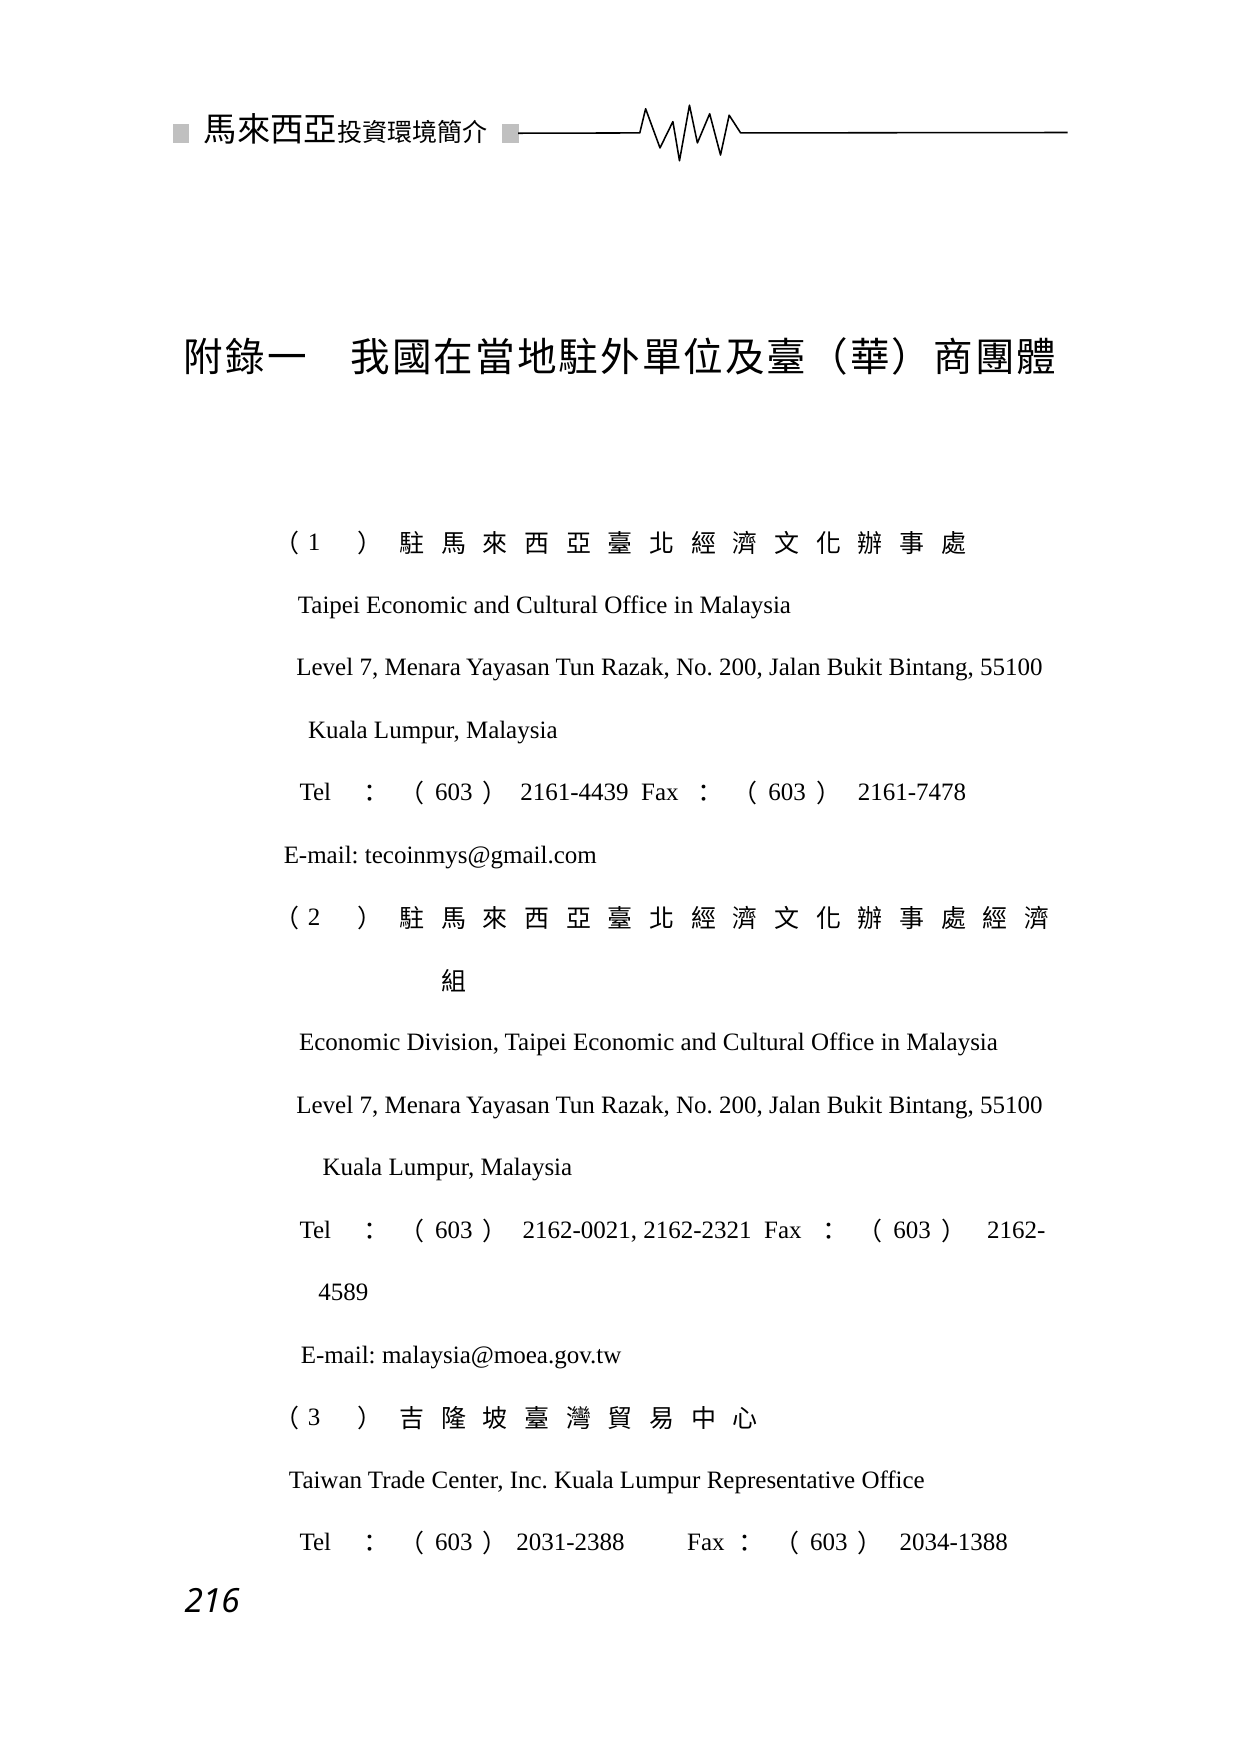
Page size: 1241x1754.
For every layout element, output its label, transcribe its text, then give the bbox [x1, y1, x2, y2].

list 吉隆坡臺灣貿易中心 [232, 1375, 1058, 1438]
text E-mail: malaysia@moea.gov.tw [207, 1313, 1058, 1375]
text Tel：（603）2161-4439 Fax：（603）2161-7478 [207, 750, 1058, 813]
text Level 7, Menara Yayasan Tun Razak, No. 200, Jalan Bukit Bintang, 55100 Kuala Lumpur, Malaysia [207, 1063, 1058, 1188]
text 附錄一 我國在當地駐外單位及臺（華）商團體 [183, 313, 1058, 375]
text Tel：（603）2031-2388 Fax：（603）2034-1388 [207, 1500, 1058, 1563]
text Taiwan Trade Center, Inc. Kuala Lumpur Representative Office [207, 1438, 1058, 1500]
text E-mail: tecoinmys@gmail.com [207, 813, 1058, 875]
list 駐馬來西亞臺北經濟文化辦事處 [232, 500, 1058, 563]
text Level 7, Menara Yayasan Tun Razak, No. 200, Jalan Bukit Bintang, 55100 Kuala Lumpur, Malaysia [207, 625, 1058, 750]
text Tel：（603）2162-0021, 2162-2321 Fax：（603）2162-4589 [207, 1188, 1058, 1313]
text Economic Division, Taipei Economic and Cultural Office in Malaysia [207, 1000, 1058, 1063]
list 駐馬來西亞臺北經濟文化辦事處經濟組 [232, 875, 1058, 1000]
text Taipei Economic and Cultural Office in Malaysia [207, 563, 1058, 625]
